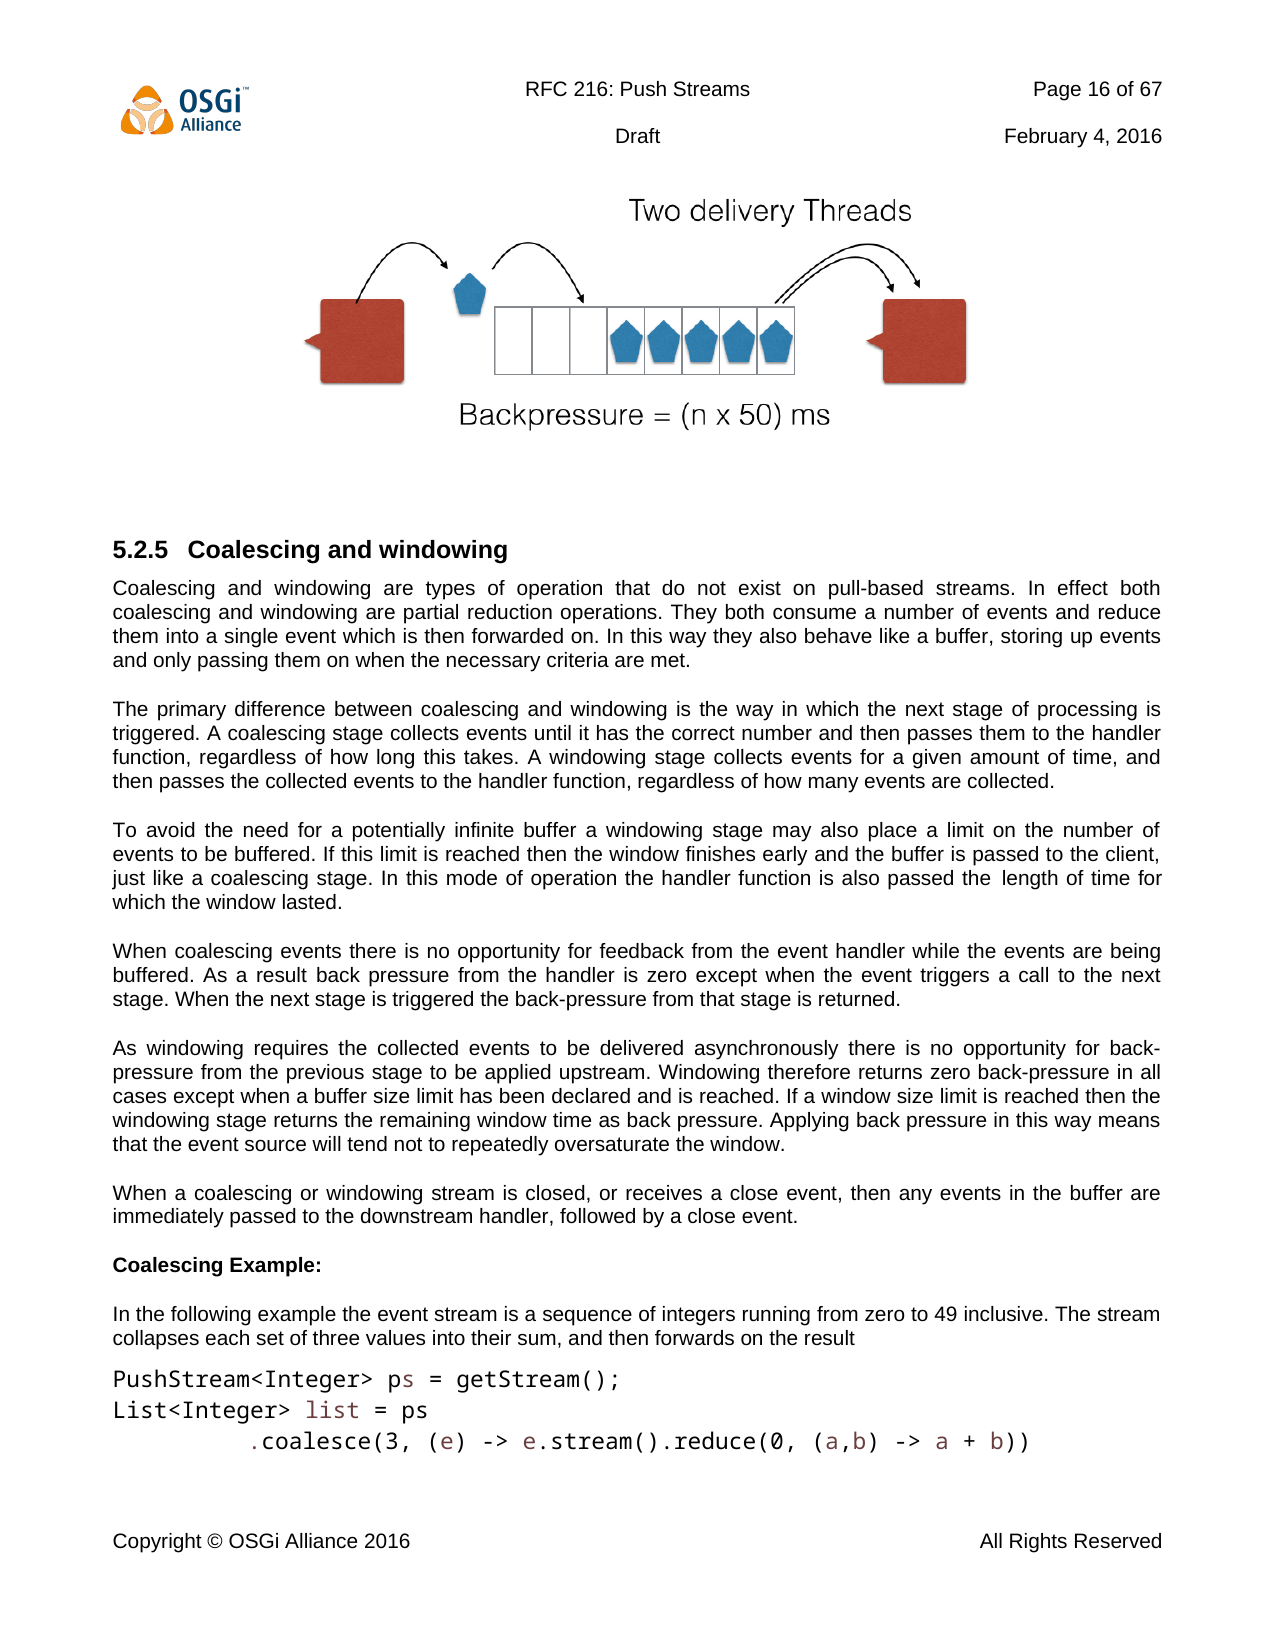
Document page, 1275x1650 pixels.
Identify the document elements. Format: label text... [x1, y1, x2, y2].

text PushStream<Integer> ps = getStream(); [112, 1363, 1162, 1394]
text .coalesce(3, (e) -> e.stream().reduce(0, (a,b) -> a + b)) [112, 1425, 1162, 1456]
text In the following example the event stream is a sequence of integers running from zero to 49 inclusive. The stream collapses each set of three values into their sum, and then forwards on the result [112, 1302, 1162, 1350]
text When coalescing events there is no opportunity for feedback from the event handler while the events are being buffered. As a result back pressure from the handler is zero except when the event triggers a call to the next stage. When the next stage is triggered the back-pressure from that stage is returned. [112, 939, 1162, 1011]
text When a coalescing or windowing stream is closed, or receives a close event, then any events in the buffer are immediately passed to the downstream handler, followed by a close event. [112, 1180, 1162, 1228]
subtitle Coalescing and windowing [112, 535, 1162, 564]
picture [296, 183, 979, 450]
text The primary difference between coalescing and windowing is the way in which the next stage of processing is triggered. A coalescing stage collects events until it has the correct number and then passes them to the handler function, regardless of how long this takes. A windowing stage collects events for a given amount of time, and then passes the collected events to the handler function, regardless of how many events are collected. [112, 697, 1162, 793]
text Coalescing Example: [112, 1253, 1162, 1277]
text Coalescing and windowing are types of operation that do not exist on pull-based streams. In effect both coalescing and windowing are partial reduction operations. They both consume a number of events and reduce them into a single event which is then forwarded on. In this way they also behave like a buffer, storing up events and only passing them on when the necessary criteria are met. [112, 576, 1162, 672]
text As windowing requires the collected events to be delivered asynchronously there is no opportunity for back-pressure from the previous stage to be applied upstream. Windowing therefore returns zero back-pressure in all cases except when a buffer size limit has been declared and is reached. If a window size limit is reached then the windowing stage returns the remaining window time as back pressure. Applying back pressure in this way means that the event source will tend not to repeatedly oversaturate the window. [112, 1036, 1162, 1155]
text List<Integer> list = ps [112, 1394, 1162, 1425]
picture [113, 78, 257, 142]
text To avoid the need for a potentially infinite buffer a windowing stage may also place a limit on the number of events to be buffered. If this limit is reached then the window finishes early and the buffer is passed to the client, just like a coalescing stage. In this mode of operation the handler function is also passed the length of time for which the window lasted. [112, 818, 1162, 914]
